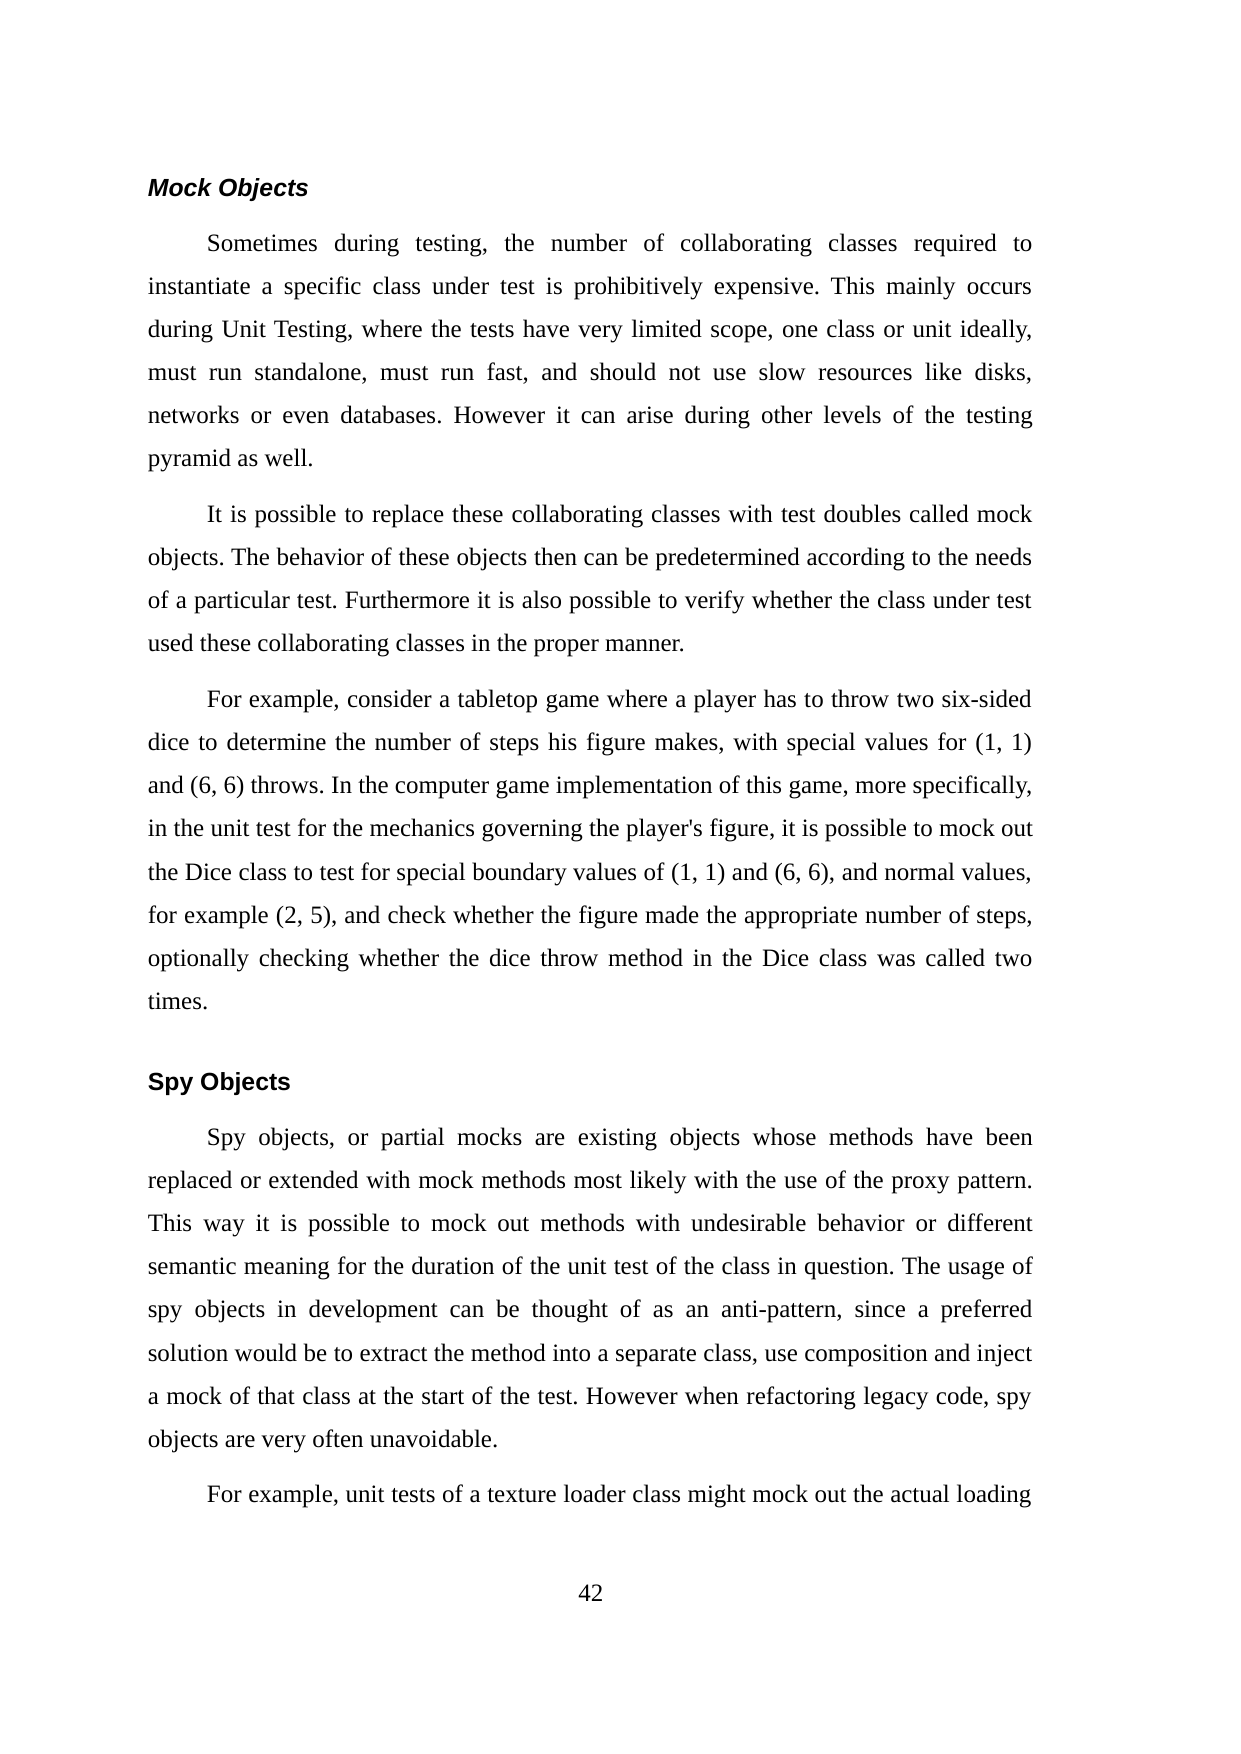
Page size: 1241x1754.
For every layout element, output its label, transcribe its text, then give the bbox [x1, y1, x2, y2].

text For example, unit tests of a texture loader class might mock out the actual loading [148, 1479, 1033, 1508]
text It is possible to replace these collaborating classes with test doubles called mock objects. The behavior of these objects then can be predetermined according to the needs of a particular test. Furthermore it is also possible to verify whether the class under test used these collaborating classes in the proper manner. [148, 499, 1033, 657]
subtitle Mock Objects [148, 173, 1033, 201]
text Spy objects, or partial mocks are existing objects whose methods have been replaced or extended with mock methods most likely with the use of the proxy pattern. This way it is possible to mock out methods with undesirable behavior or different semantic meaning for the duration of the unit test of the class in question. The usage of spy objects in development can be thought of as an anti-pattern, since a preferred solution would be to extract the method into a separate class, use composition and inject a mock of that class at the start of the test. However when refactoring legacy code, spy objects are very often unavoidable. [148, 1122, 1033, 1453]
text For example, consider a tabletop game where a player has to throw two six-sided dice to determine the number of steps his figure makes, with special values for (1, 1) and (6, 6) throws. In the computer game implementation of this game, more specifically, in the unit test for the mechanics governing the player's figure, it is possible to mock out the Dice class to test for special boundary values of (1, 1) and (6, 6), and normal values, for example (2, 5), and check whether the figure made the appropriate number of steps, optionally checking whether the dice throw method in the Dice class was called two times. [148, 684, 1033, 1015]
subtitle Spy Objects [148, 1067, 1033, 1095]
text Sometimes during testing, the number of collaborating classes required to instantiate a specific class under test is prohibitively expensive. This mainly occurs during Unit Testing, where the tests have very limited scope, one class or unit ideally, must run standalone, must run fast, and should not use slow resources like disks, networks or even databases. However it can arise during other levels of the testing pyramid as well. [148, 228, 1033, 472]
